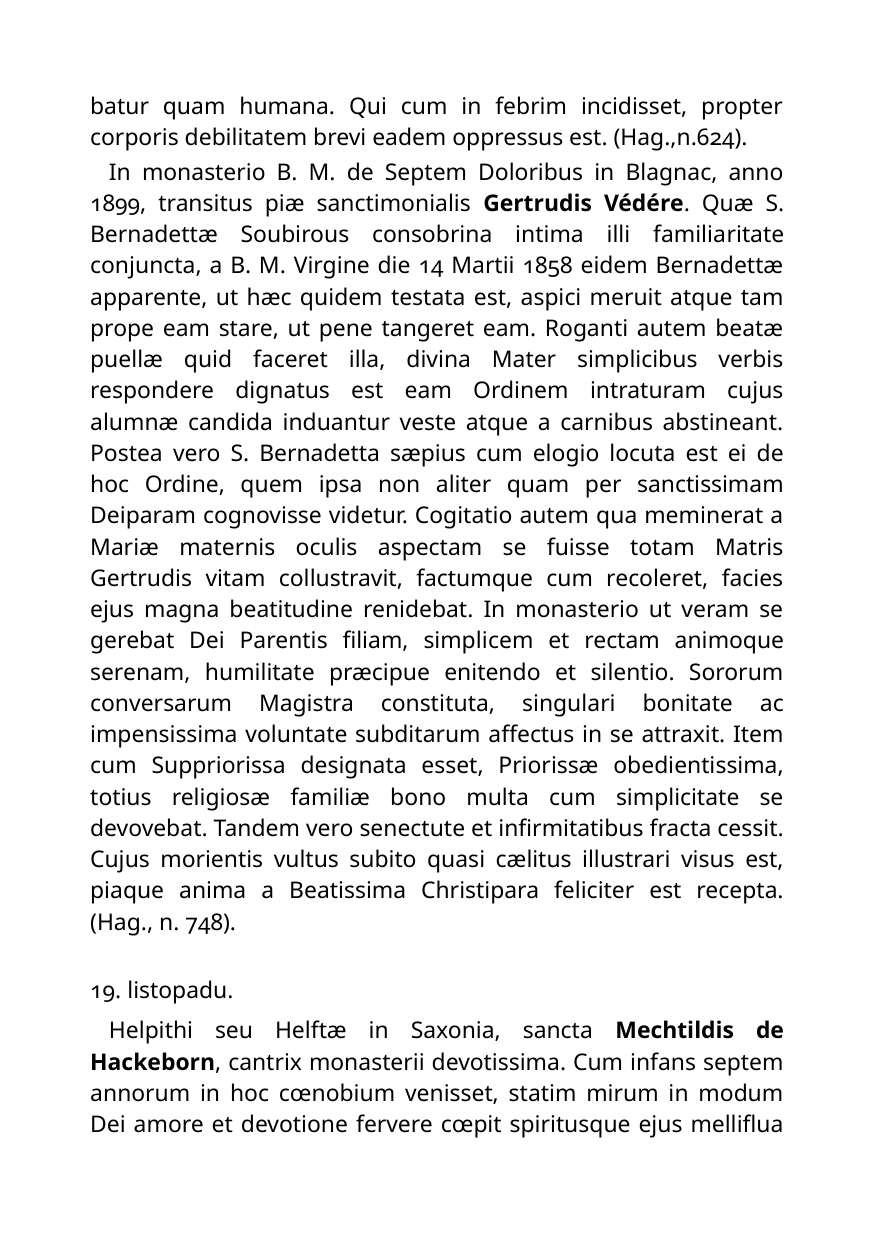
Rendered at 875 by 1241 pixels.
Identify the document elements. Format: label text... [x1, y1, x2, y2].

text Helpithi seu Helftæ in Saxonia, sancta Mechtildis de Hackeborn, cantrix monasterii devotissima. Cum infans septem annorum in hoc cœnobium venisset, statim mirum in modum Dei amore et devotione fervere cœpit spiritusque ejus melliflua [90, 1014, 784, 1139]
text 19. listopadu. [90, 974, 784, 1005]
text In monasterio B. M. de Septem Doloribus in Blagnac, anno 1899, transitus piæ sanctimonialis Gertrudis Védére. Quæ S. Bernadettæ Soubirous consobrina intima illi familia­ritate conjuncta, a B. M. Virgine die 14 Martii 1858 eidem Bernadettæ apparente, ut hæc quidem testata est, aspici meruit atque tam prope eam stare, ut pene tangeret eam. Roganti autem beatæ puellæ quid faceret illa, divina Mater simplicibus verbis respondere dignatus est eam Ordinem intraturam cujus alumnæ candida induantur veste atque a carnibus abstineant. Postea vero S. Bernadetta sæpius cum elogio locuta est ei de hoc Ordine, quem ipsa non aliter quam per sanctissimam Deiparam cognovisse videtur. Cogitatio autem qua meminerat a Mariæ maternis oculis aspectam se fuisse totam Matris Gertrudis vitam collustravit, factumque cum recoleret, facies ejus magna beatitudine renidebat. In monasterio ut veram se gerebat Dei Parentis filiam, simpli­cem et rectam animoque serenam, humilitate præcipue enitendo et silentio. Sororum conversarum Magistra consti­tuta, singulari bonitate ac impensissima voluntate subditarum affectus in se attraxit. Item cum Suppriorissa designata esset, Priorissæ obedientissima, totius religiosæ familiæ bono multa cum simplicitate se devovebat. Tandem vero senectute et infirmitatibus fracta cessit. Cujus morientis vultus subito quasi cælitus illustrari visus est, piaque anima a Beatissima Christipara feliciter est recepta. (Hag., n. 748). [90, 156, 784, 937]
text batur quam humana. Qui cum in febrim incidisset, propter corporis debilitatem brevi eadem oppressus est. (Hag.,n.624). [90, 90, 784, 152]
